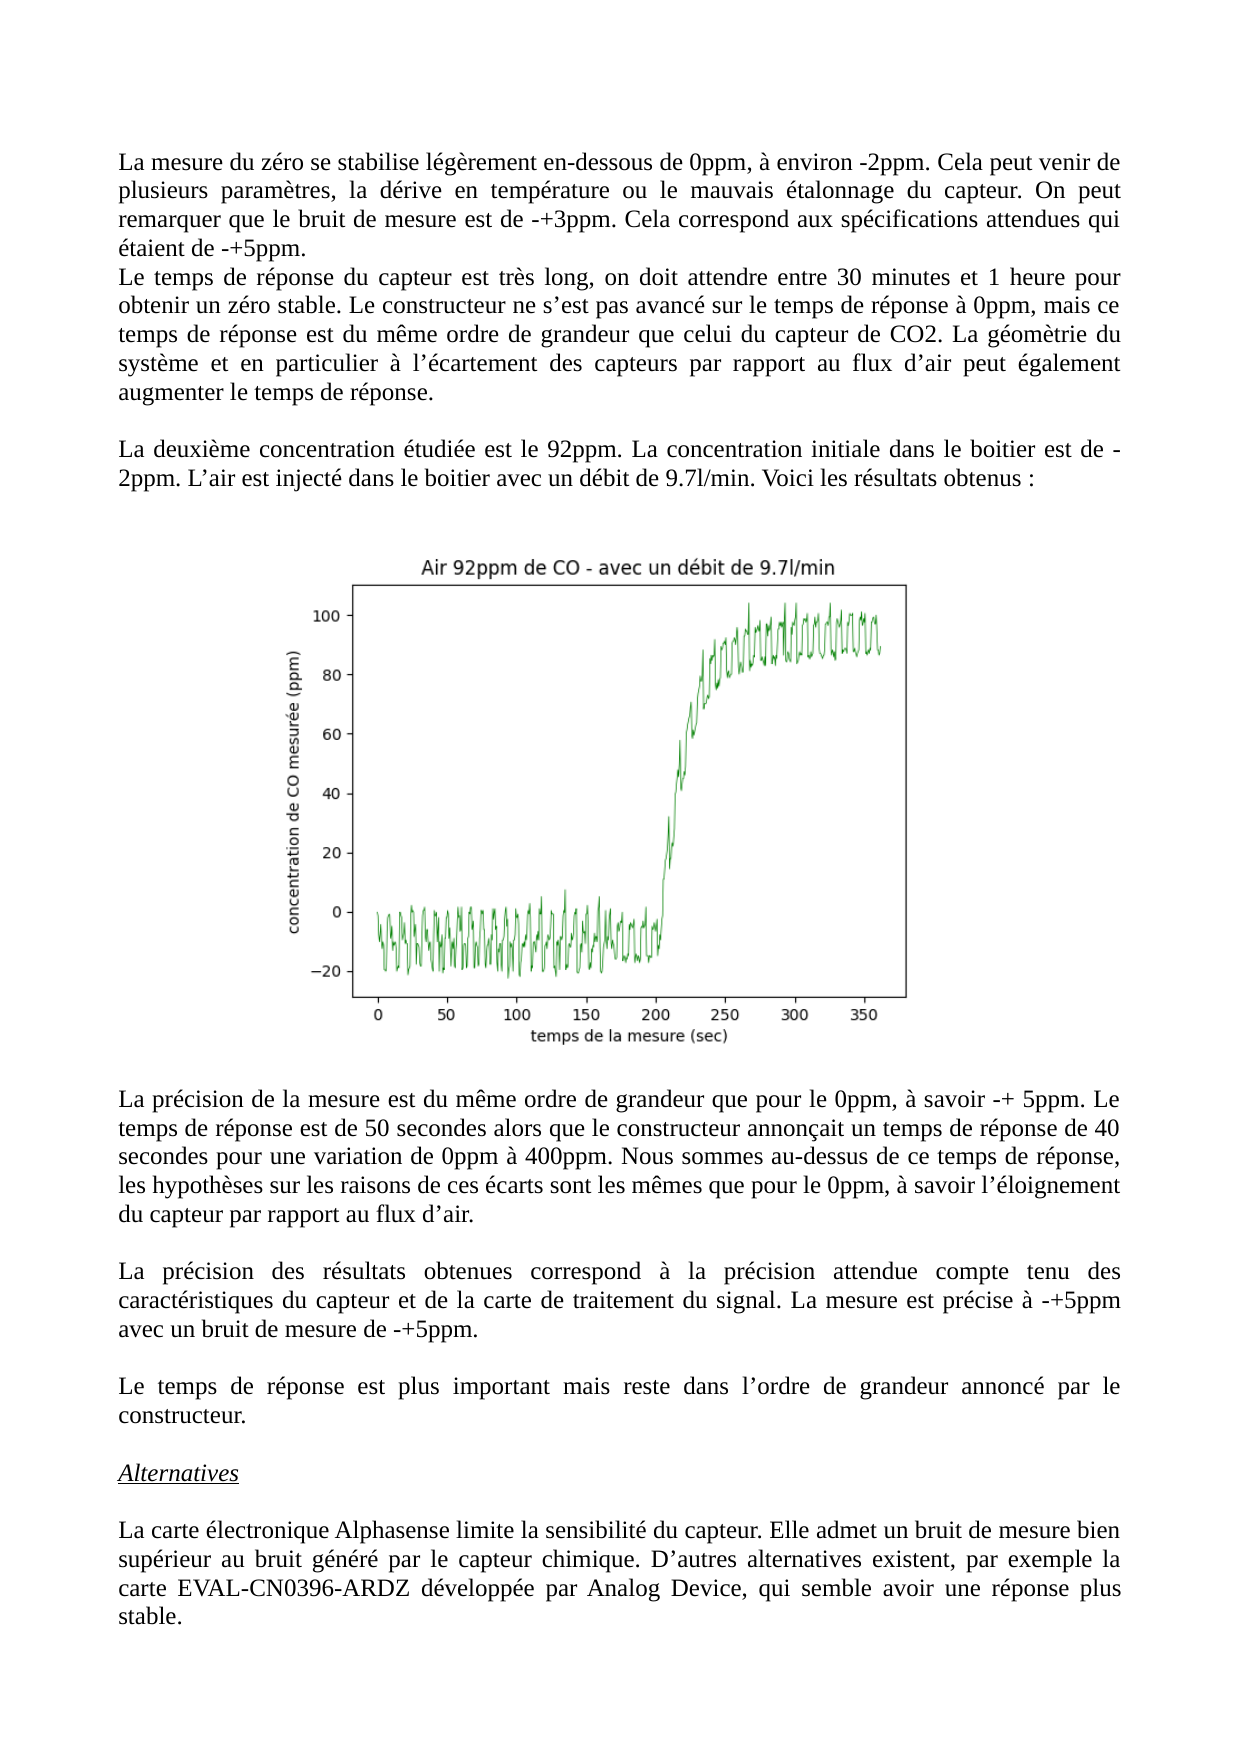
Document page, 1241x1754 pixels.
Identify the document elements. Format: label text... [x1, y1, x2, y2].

text La précision des résultats obtenues correspond à la précision attendue compte tenu des caractéristiques du capteur et de la carte de traitement du signal. La mesure est précise à -+5ppm avec un bruit de mesure de -+5ppm. [118, 1256, 1122, 1343]
text La carte électronique Alphasense limite la sensibilité du capteur. Elle admet un bruit de mesure bien supérieur au bruit généré par le capteur chimique. D’autres alternatives existent, par exemple la carte EVAL-CN0396-ARDZ développée par Analog Device, qui semble avoir une réponse plus stable. [118, 1515, 1122, 1630]
text La mesure du zéro se stabilise légèrement en-dessous de 0ppm, à environ -2ppm. Cela peut venir de plusieurs paramètres, la dérive en température ou le mauvais étalonnage du capteur. On peut remarquer que le bruit de mesure est de -+3ppm. Cela correspond aux spécifications attendues qui étaient de -+5ppm. [118, 147, 1122, 262]
text La précision de la mesure est du même ordre de grandeur que pour le 0ppm, à savoir -+ 5ppm. Le temps de réponse est de 50 secondes alors que le constructeur annonçait un temps de réponse de 40 secondes pour une variation de 0ppm à 400ppm. Nous sommes au-dessus de ce temps de réponse, les hypothèses sur les raisons de ces écarts sont les mêmes que pour le 0ppm, à savoir l’éloignement du capteur par rapport au flux d’air. [118, 1084, 1122, 1228]
text Alternatives [118, 1458, 1122, 1486]
text La deuxième concentration étudiée est le 92ppm. La concentration initiale dans le boitier est de -2ppm. L’air est injecté dans le boitier avec un débit de 9.7l/min. Voici les résultats obtenus : [118, 434, 1122, 492]
text Le temps de réponse est plus important mais reste dans l’ordre de grandeur annoncé par le constructeur. [118, 1371, 1122, 1429]
text Le temps de réponse du capteur est très long, on doit attendre entre 30 minutes et 1 heure pour obtenir un zéro stable. Le constructeur ne s’est pas avancé sur le temps de réponse à 0ppm, mais ce temps de réponse est du même ordre de grandeur que celui du capteur de CO2. La géomètrie du système et en particulier à l’écartement des capteurs par rapport au flux d’air peut également augmenter le temps de réponse. [118, 262, 1122, 406]
